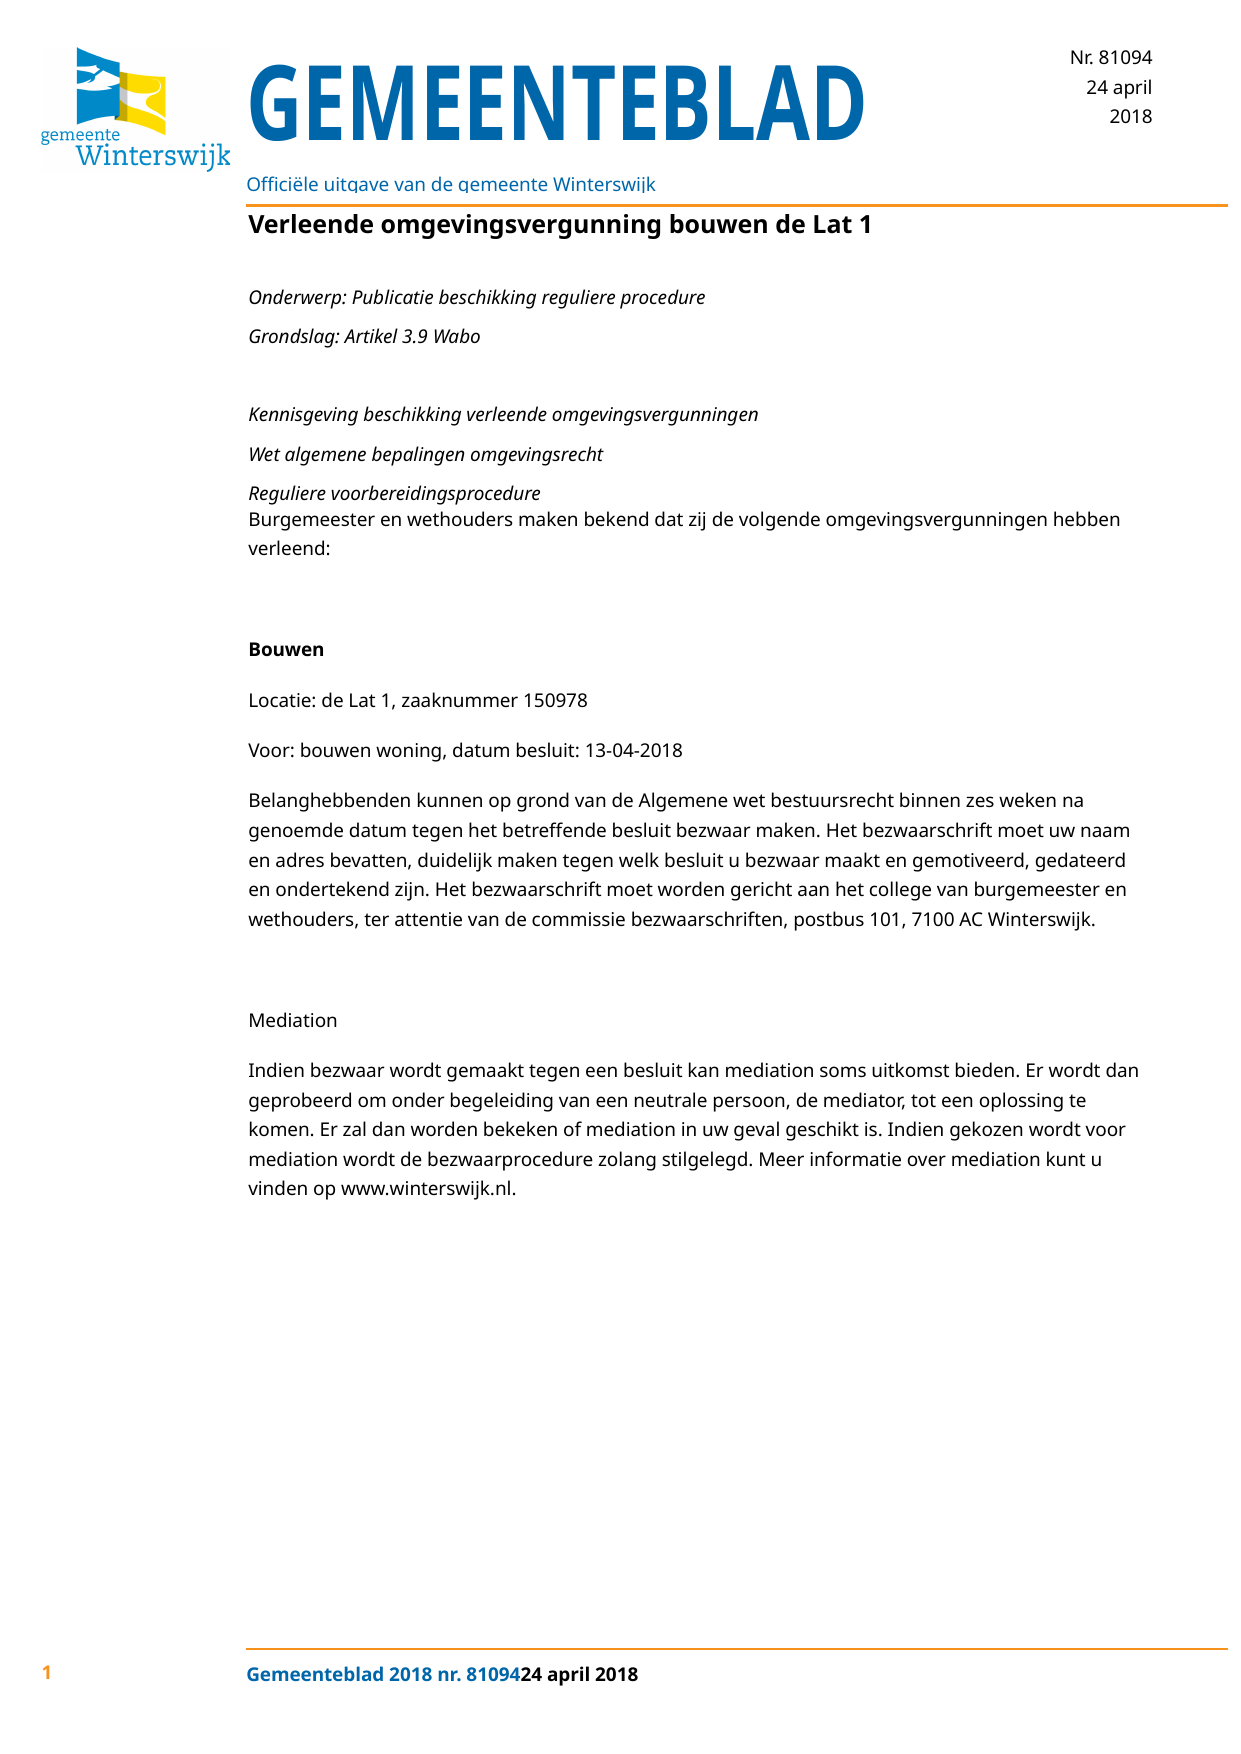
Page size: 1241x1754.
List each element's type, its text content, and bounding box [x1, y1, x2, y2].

text Reguliere voorbereidingsprocedure [248, 480, 1152, 506]
text Grondslag: Artikel 3.9 Wabo [248, 323, 1152, 349]
text Voor: bouwen woning, datum besluit: 13-04-2018 [248, 737, 1152, 763]
text Mediation [248, 1007, 1152, 1032]
text Belanghebbenden kunnen op grond van de Algemene wet bestuursrecht binnen zes weken na genoemde datum tegen het betreffende besluit bezwaar maken. Het bezwaarschrift moet uw naam en adres bevatten, duidelijk maken tegen welk besluit u bezwaar maakt en gemotiveerd, gedateerd en ondertekend zijn. Het bezwaarschrift moet worden gericht aan het college van burgemeester en wethouders, ter attentie van de commissie bezwaarschriften, postbus 101, 7100 AC Winterswijk. [248, 788, 1152, 932]
text Verleende omgevingsvergunning bouwen de Lat 1 [248, 207, 1152, 241]
picture [41, 47, 231, 172]
text Burgemeester en wethouders maken bekend dat zij de volgende omgevingsvergunningen hebben verleend: [248, 506, 1152, 561]
text Kennisgeving beschikking verleende omgevingsvergunningen [248, 402, 1152, 427]
text Indien bezwaar wordt gemaakt tegen een besluit kan mediation soms uitkomst bieden. Er wordt dan geprobeerd om onder begeleiding van een neutrale persoon, de mediator, tot een oplossing te komen. Er zal dan worden bekeken of mediation in uw geval geschikt is. Indien gekozen wordt voor mediation wordt de bezwaarprocedure zolang stilgelegd. Meer informatie over mediation kunt u vinden op www.winterswijk.nl. [248, 1057, 1152, 1201]
picture [225, 153, 231, 162]
text Onderwerp: Publicatie beschikking reguliere procedure [248, 284, 1152, 309]
text Locatie: de Lat 1, zaaknummer 150978 [248, 687, 1152, 712]
text Bouwen [248, 636, 1152, 662]
text Wet algemene bepalingen omgevingsrecht [248, 441, 1152, 467]
